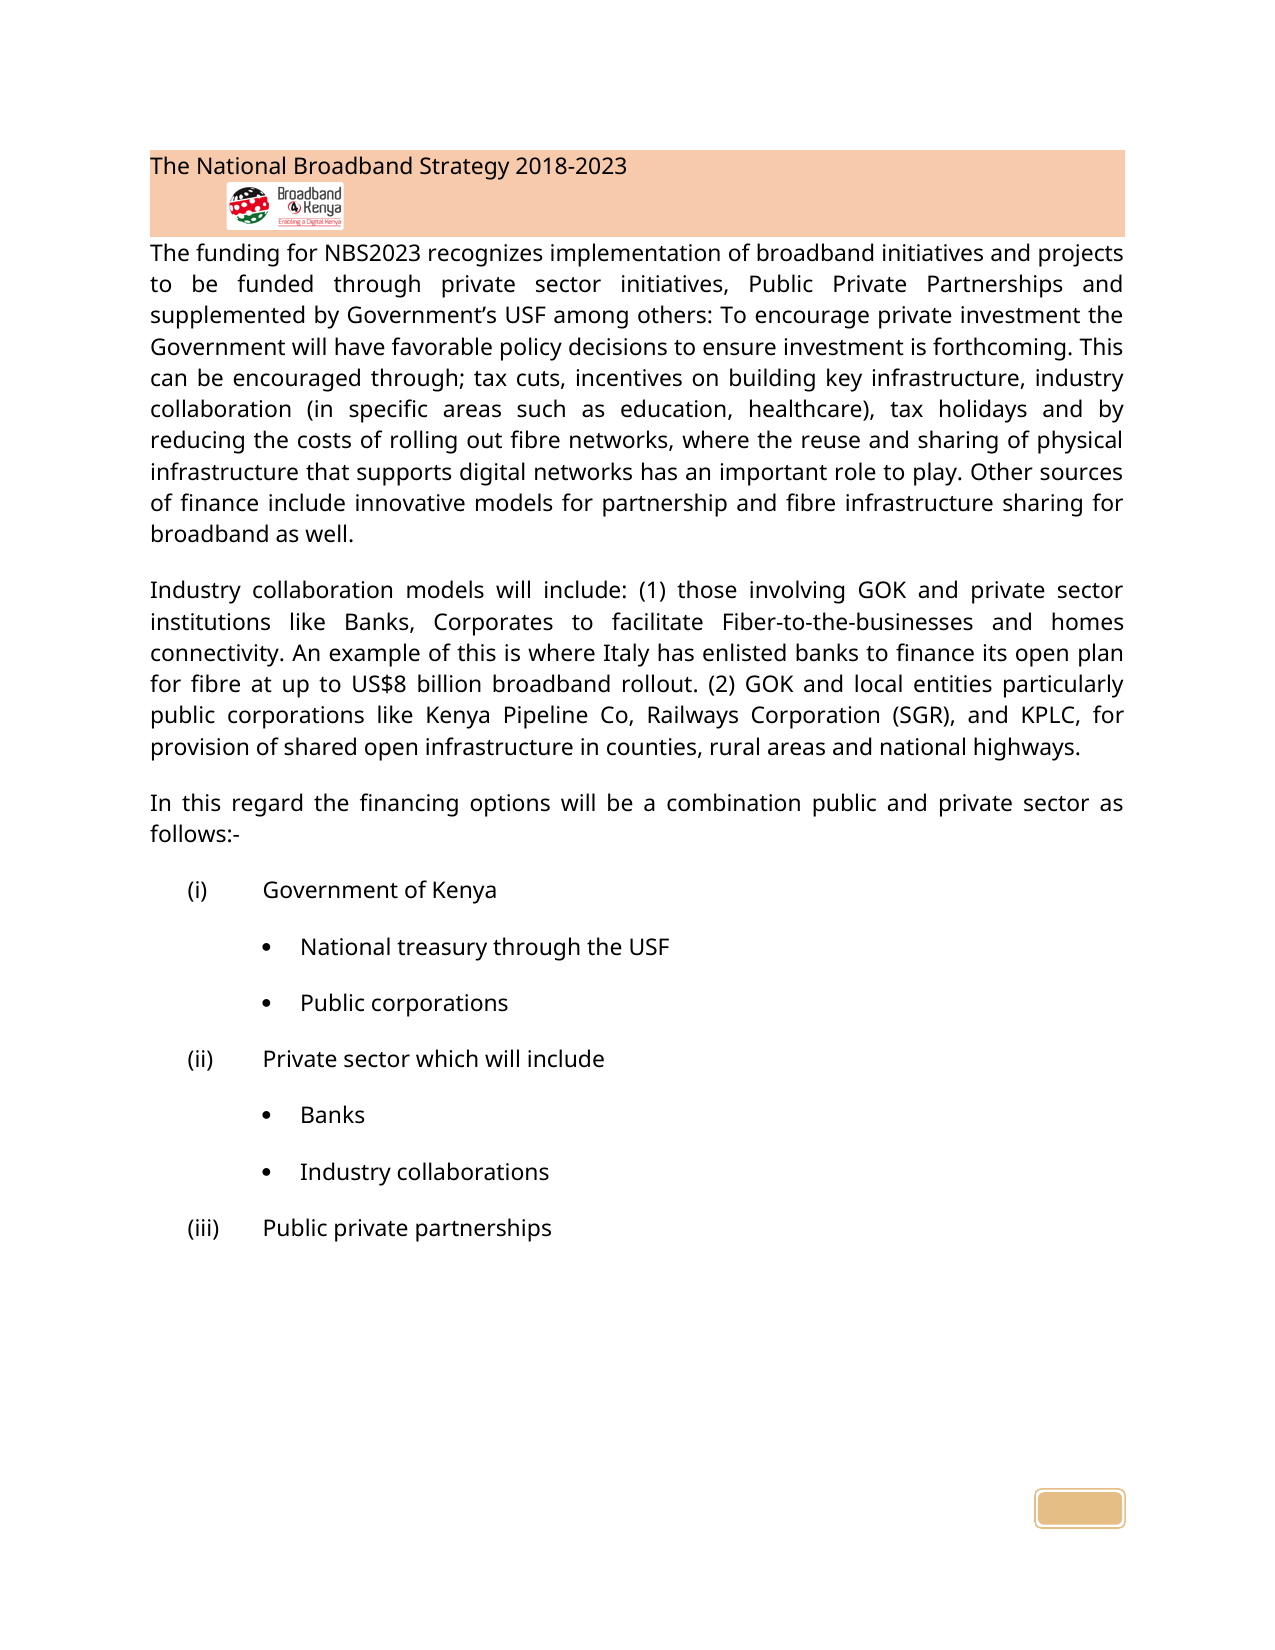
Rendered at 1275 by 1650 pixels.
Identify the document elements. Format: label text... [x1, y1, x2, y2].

list National treasury through the USF [262, 931, 1125, 962]
text The funding for NBS2023 recognizes implementation of broadband initiatives and projects to be funded through private sector initiatives, Public Private Partnerships and supplemented by Government’s USF among others: To encourage private investment the Government will have favorable policy decisions to ensure investment is forthcoming. This can be encouraged through; tax cuts, incentives on building key infrastructure, industry collaboration (in specific areas such as education, healthcare), tax holidays and by reducing the costs of rolling out fibre networks, where the reuse and sharing of physical infrastructure that supports digital networks has an important role to play. Other sources of finance include innovative models for partnership and fibre infrastructure sharing for broadband as well. [150, 237, 1125, 549]
list Banks [262, 1099, 1125, 1131]
list Industry collaborations [262, 1156, 1125, 1187]
list Public private partnerships [187, 1212, 1125, 1243]
list Private sector which will include [187, 1043, 1125, 1074]
picture [226, 182, 344, 230]
text Industry collaboration models will include: (1) those involving GOK and private sector institutions like Banks, Corporates to facilitate Fiber-to-the-businesses and homes connectivity. An example of this is where Italy has enlisted banks to finance its open plan for fibre at up to US$8 billion broadband rollout. (2) GOK and local entities particularly public corporations like Kenya Pipeline Co, Railways Corporation (SGR), and KPLC, for provision of shared open infrastructure in counties, rural areas and national highways. [150, 574, 1125, 762]
text In this regard the financing options will be a combination public and private sector as follows:- [150, 787, 1125, 849]
list Public corporations [262, 987, 1125, 1018]
list Government of Kenya [187, 874, 1125, 906]
